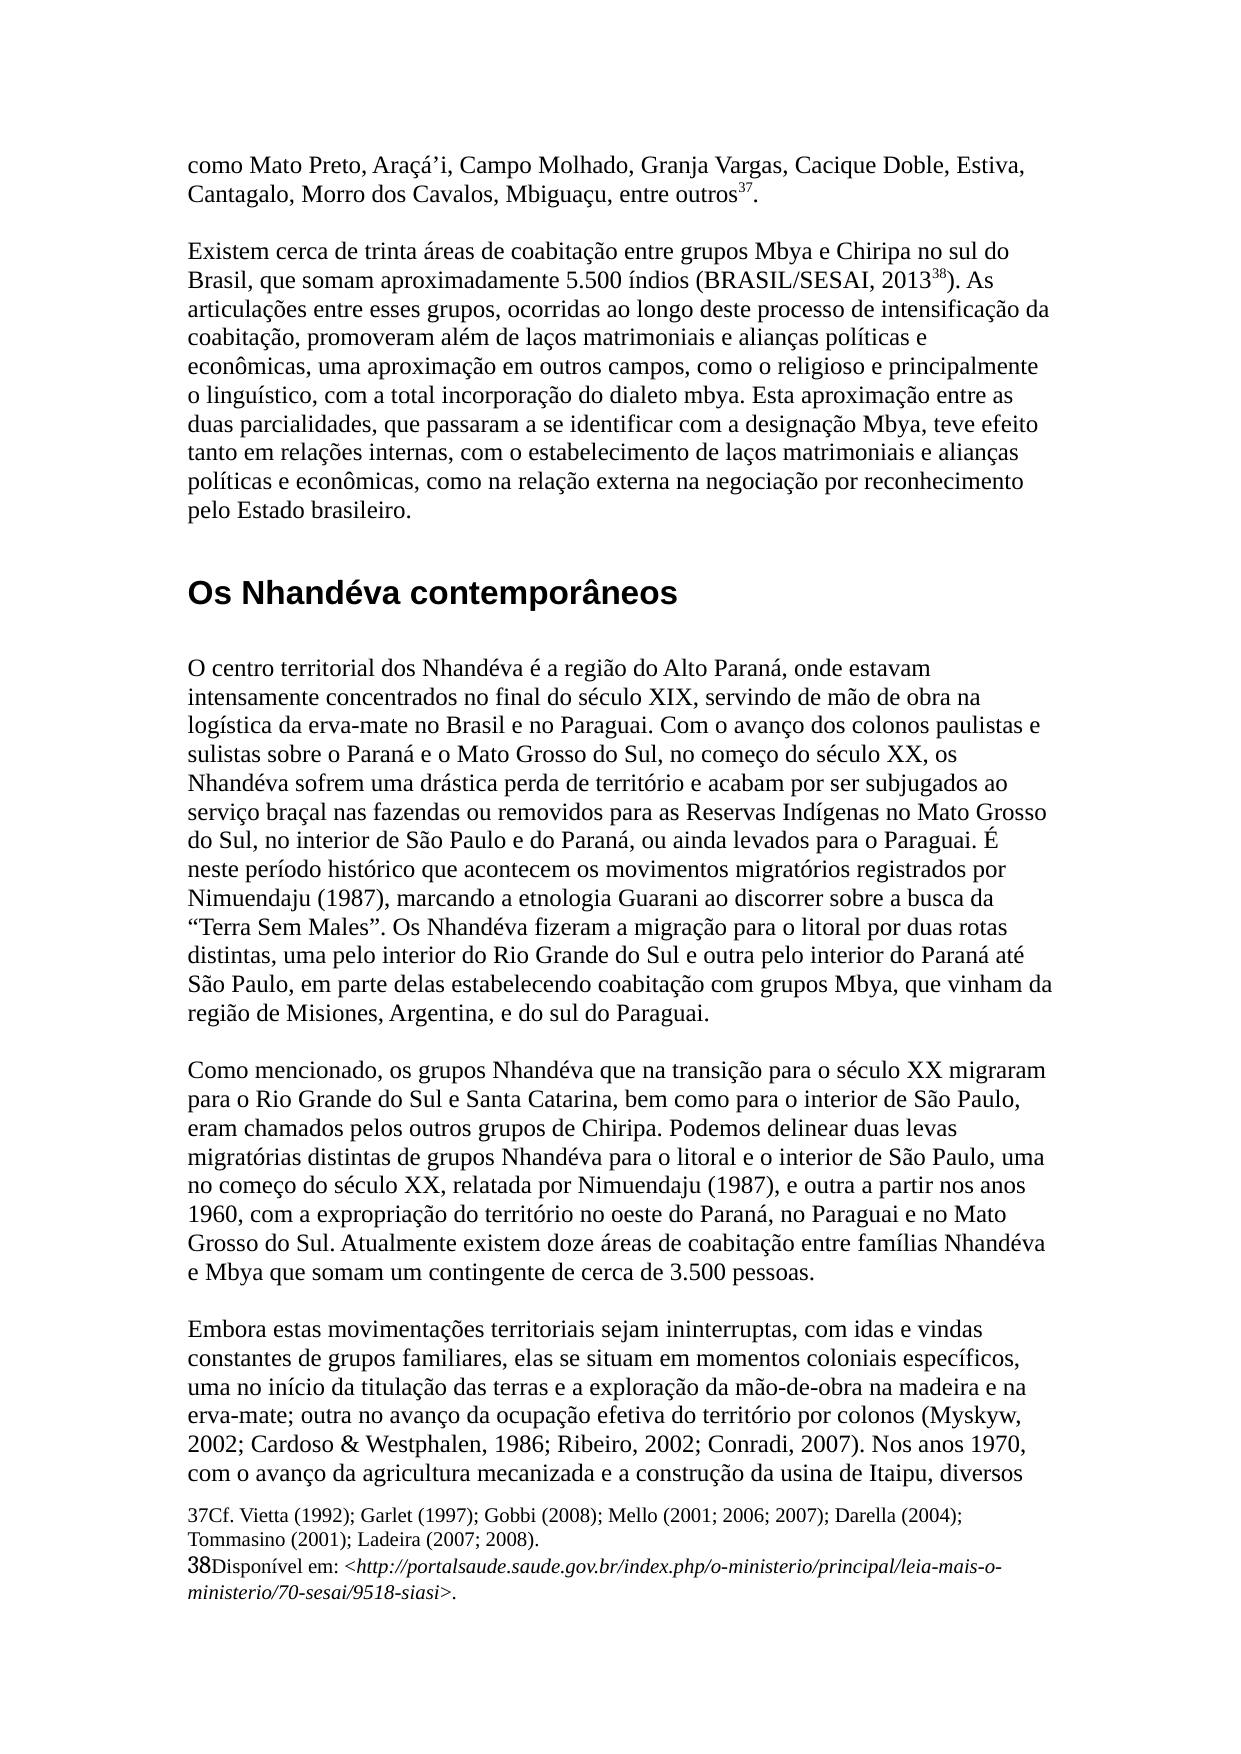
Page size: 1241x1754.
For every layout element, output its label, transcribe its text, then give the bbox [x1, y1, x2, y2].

text Existem cerca de trinta áreas de coabitação entre grupos Mbya e Chiripa no sul do Brasil, que somam aproximadamente 5.500 índios (BRASIL/SESAI, 2013). As articulações entre esses grupos, ocorridas ao longo deste processo de intensificação da coabitação, promoveram além de laços matrimoniais e alianças políticas e econômicas, uma aproximação em outros campos, como o religioso e principalmente o linguístico, com a total incorporação do dialeto mbya. Esta aproximação entre as duas parcialidades, que passaram a se identificar com a designação Mbya, teve efeito tanto em relações internas, com o estabelecimento de laços matrimoniais e alianças políticas e econômicas, como na relação externa na negociação por reconhecimento pelo Estado brasileiro. [187, 236, 1053, 524]
text como Mato Preto, Araçá’i, Campo Molhado, Granja Vargas, Cacique Doble, Estiva, Cantagalo, Morro dos Cavalos, Mbiguaçu, entre outros. [187, 150, 1053, 207]
text Disponível em: <http://portalsaude.saude.gov.br/index.php/o-ministerio/principal/leia-mais-o-ministerio/70-sesai/9518-siasi>. [187, 1551, 1053, 1604]
text Embora estas movimentações territoriais sejam ininterruptas, com idas e vindas constantes de grupos familiares, elas se situam em momentos coloniais específicos, uma no início da titulação das terras e a exploração da mão-de-obra na madeira e na erva-mate; outra no avanço da ocupação efetiva do território por colonos (Myskyw, 2002; Cardoso & Westphalen, 1986; Ribeiro, 2002; Conradi, 2007). Nos anos 1970, com o avanço da agricultura mecanizada e a construção da usina de Itaipu, diversos [187, 1314, 1053, 1487]
text Cf. Vietta (1992); Garlet (1997); Gobbi (2008); Mello (2001; 2006; 2007); Darella (2004); Tommasino (2001); Ladeira (2007; 2008). [187, 1503, 1053, 1551]
text Os Nhandéva contemporâneos [187, 573, 1053, 612]
text Como mencionado, os grupos Nhandéva que na transição para o século XX migraram para o Rio Grande do Sul e Santa Catarina, bem como para o interior de São Paulo, eram chamados pelos outros grupos de Chiripa. Podemos delinear duas levas migratórias distintas de grupos Nhandéva para o litoral e o interior de São Paulo, uma no começo do século XX, relatada por Nimuendaju (1987), e outra a partir nos anos 1960, com a expropriação do território no oeste do Paraná, no Paraguai e no Mato Grosso do Sul. Atualmente existem doze áreas de coabitação entre famílias Nhandéva e Mbya que somam um contingente de cerca de 3.500 pessoas. [187, 1056, 1053, 1286]
text O centro territorial dos Nhandéva é a região do Alto Paraná, onde estavam intensamente concentrados no final do século XIX, servindo de mão de obra na logística da erva-mate no Brasil e no Paraguai. Com o avanço dos colonos paulistas e sulistas sobre o Paraná e o Mato Grosso do Sul, no começo do século XX, os Nhandéva sofrem uma drástica perda de território e acabam por ser subjugados ao serviço braçal nas fazendas ou removidos para as Reservas Indígenas no Mato Grosso do Sul, no interior de São Paulo e do Paraná, ou ainda levados para o Paraguai. É neste período histórico que acontecem os movimentos migratórios registrados por Nimuendaju (1987), marcando a etnologia Guarani ao discorrer sobre a busca da “Terra Sem Males”. Os Nhandéva fizeram a migração para o litoral por duas rotas distintas, uma pelo interior do Rio Grande do Sul e outra pelo interior do Paraná até São Paulo, em parte delas estabelecendo coabitação com grupos Mbya, que vinham da região de Misiones, Argentina, e do sul do Paraguai. [187, 653, 1053, 1027]
